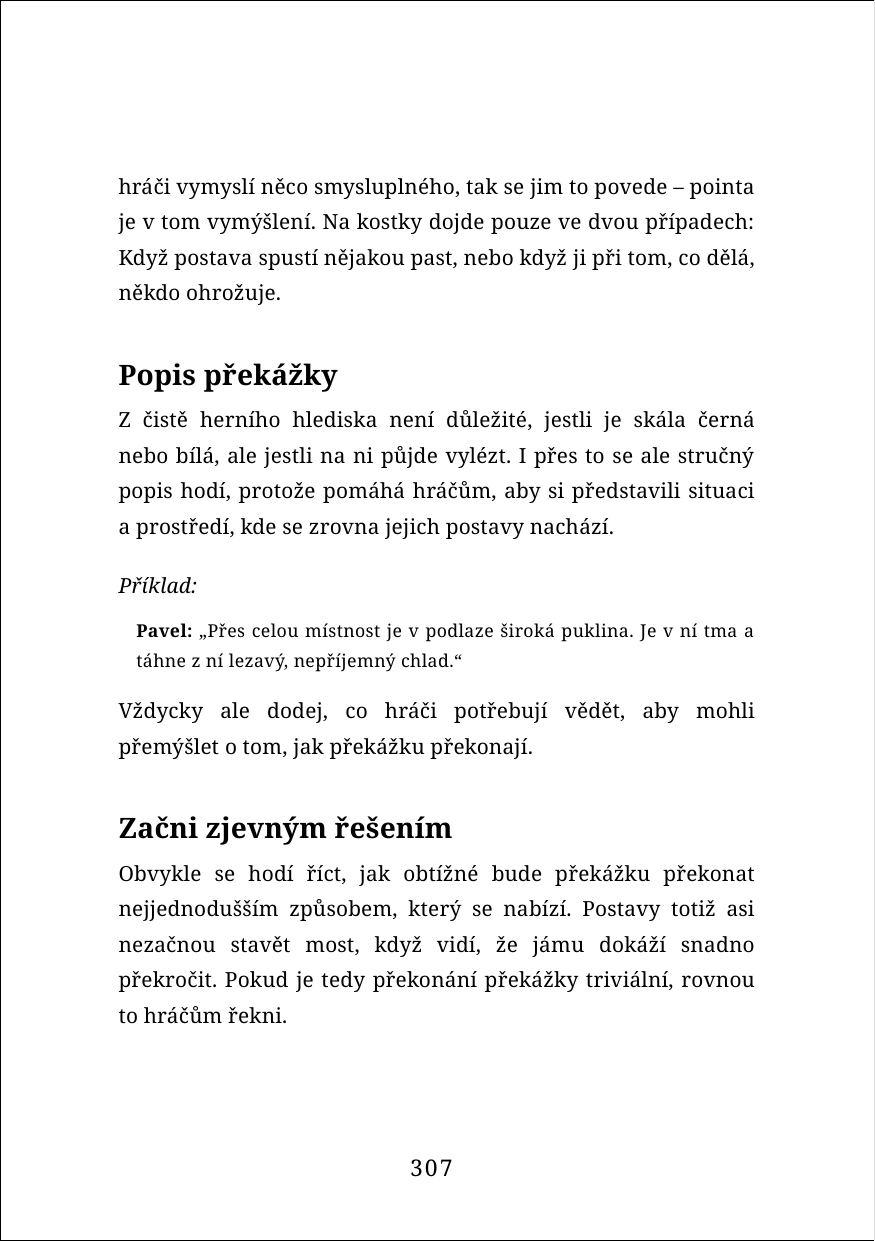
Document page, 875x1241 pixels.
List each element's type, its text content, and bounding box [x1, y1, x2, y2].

text Pavel: „Přes celou místnost je v podlaze široká puklina. Je v ní tma a táhne z ní lezavý, nepříjemný chlad.“ [136, 618, 756, 673]
text hráči vymyslí něco smysluplného, tak se jim to povede – pointa je v tom vymýšlení. Na kostky dojde pouze ve dvou případech: Když postava spustí nějakou past, nebo když ji při tom, co dělá, někdo ohrožuje. [118, 172, 756, 307]
subtitle Popis překážky [118, 355, 756, 393]
text Příklad: [118, 571, 756, 599]
text Vždycky ale dodej, co hráči potřebují vědět, aby mohli přemýšlet o tom, jak překážku překonají. [118, 696, 756, 760]
text Z čistě herního hlediska není důležité, jestli je skála černá nebo bílá, ale jestli na ni půjde vylézt. I přes to se ale stručný popis hodí, protože pomáhá hráčům, aby si představili situaci a prostředí, kde se zrovna jejich postavy nachází. [118, 405, 756, 540]
text Obvykle se hodí říct, jak obtížné bude překážku překonat nejjednodušším způsobem, který se nabízí. Postavy totiž asi nezačnou stavět most, když vidí, že jámu dokáží snadno překročit. Pokud je tedy překonání překážky triviální, rovnou to hráčům řekni. [118, 859, 756, 1029]
subtitle Začni zjevným řešením [118, 809, 756, 847]
